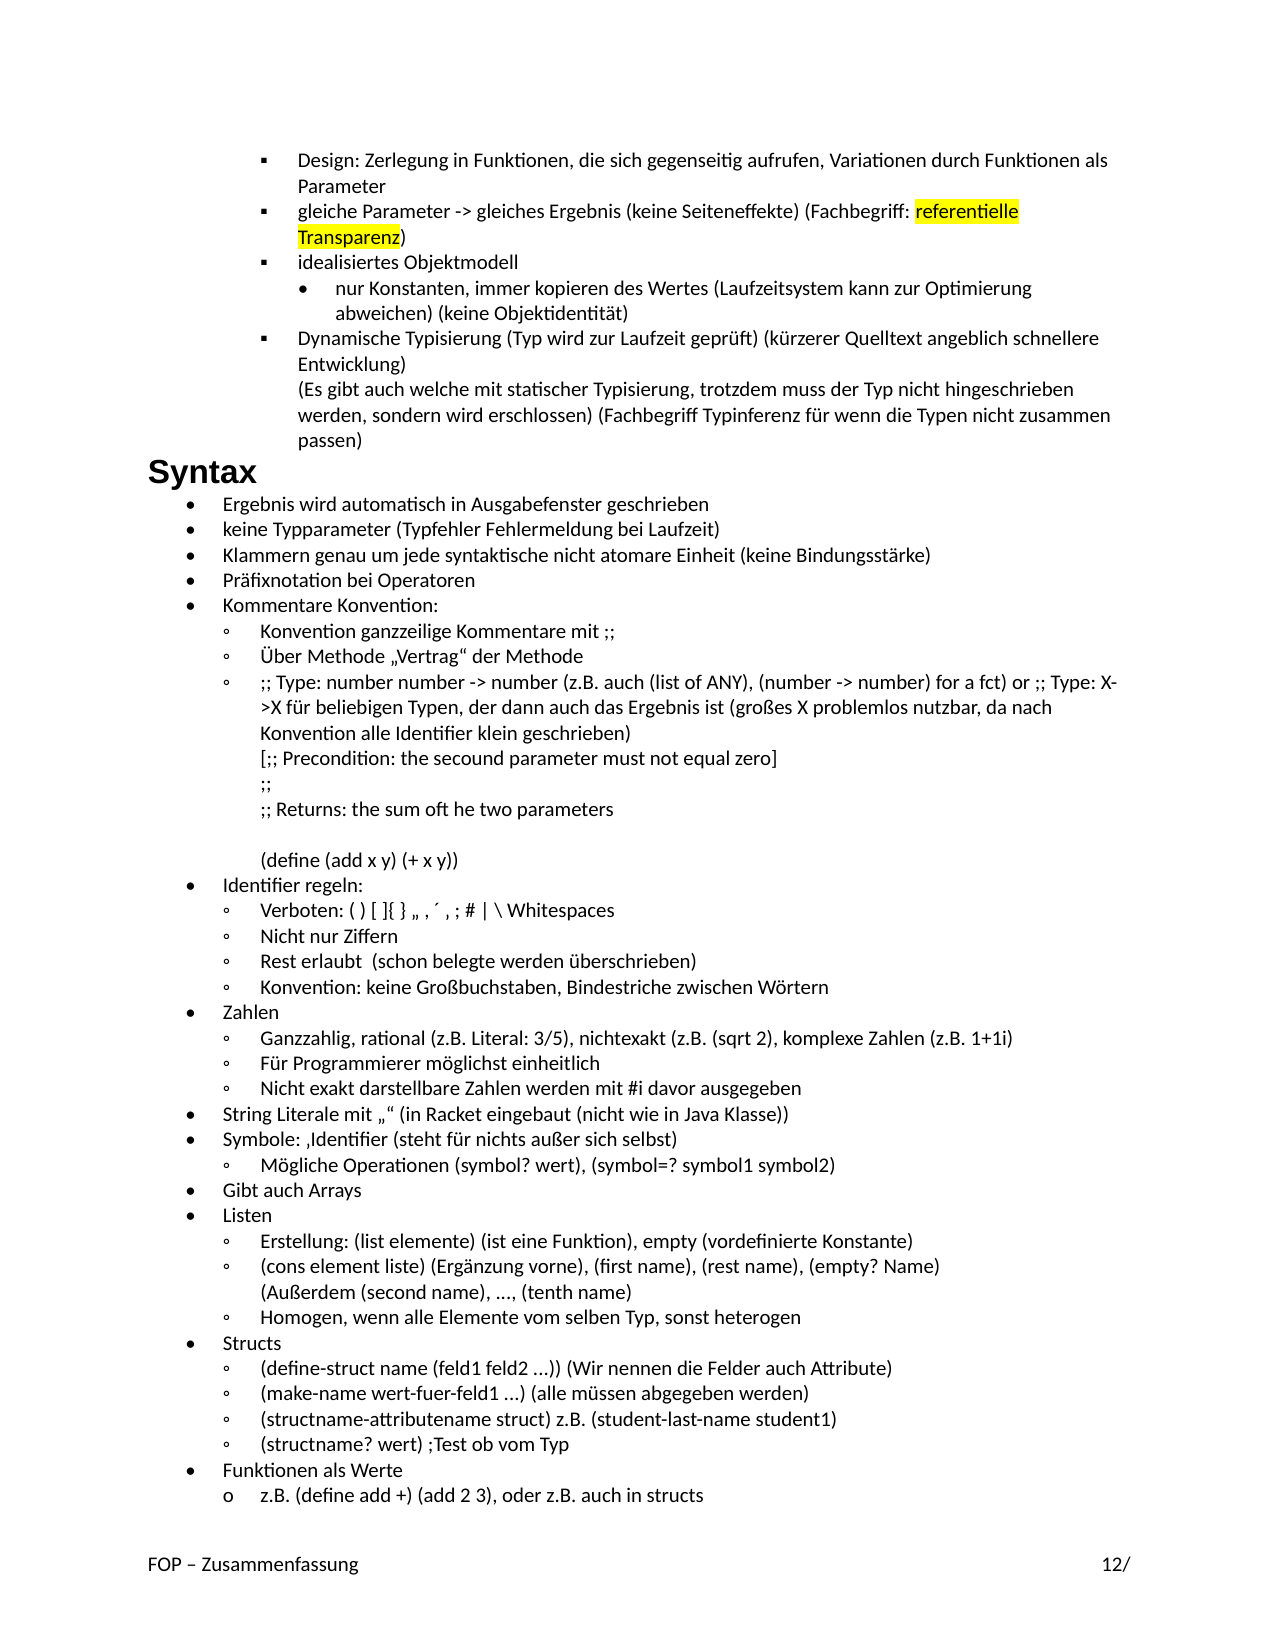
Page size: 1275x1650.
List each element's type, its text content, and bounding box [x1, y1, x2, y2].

list Ergebnis wird automatisch in Ausgabefenster geschrieben [185, 491, 1127, 516]
list Präfixnotation bei Operatoren [185, 567, 1127, 593]
list idealisiertes Objektmodell [260, 249, 1127, 275]
list Für Programmierer möglichst einheitlich [223, 1050, 1127, 1076]
list Mögliche Operationen (symbol? wert), (symbol=? symbol1 symbol2) [223, 1152, 1127, 1177]
list Homogen, wenn alle Elemente vom selben Typ, sonst heterogen [223, 1304, 1127, 1330]
list (structname-attributename struct) z.B. (student-last-name student1) [223, 1406, 1127, 1431]
list Nicht exakt darstellbare Zahlen werden mit #i davor ausgegeben [223, 1076, 1127, 1101]
list Design: Zerlegung in Funktionen, die sich gegenseitig aufrufen, Variationen durch Funktionen als Parameter [260, 148, 1127, 198]
list (cons element liste) (Ergänzung vorne), (first name), (rest name), (empty? Name) (Außerdem (second name), ..., (tenth name) [223, 1253, 1127, 1304]
list Kommentare Konvention: [185, 593, 1127, 618]
list Listen [185, 1203, 1127, 1228]
list Nicht nur Ziffern [223, 923, 1127, 948]
list (make-name wert-fuer-feld1 ...) (alle müssen abgegeben werden) [223, 1381, 1127, 1406]
list (define-struct name (feld1 feld2 ...)) (Wir nennen die Felder auch Attribute) [223, 1355, 1127, 1381]
list gleiche Parameter -> gleiches Ergebnis (keine Seiteneffekte) (Fachbegriff: referentielle Transparenz) [260, 198, 1127, 249]
list Symbole: ‚Identifier (steht für nichts außer sich selbst) [185, 1126, 1127, 1152]
list Ganzzahlig, rational (z.B. Literal: 3/5), nichtexakt (z.B. (sqrt 2), komplexe Zahlen (z.B. 1+1i) [223, 1025, 1127, 1050]
list z.B. (define add +) (add 2 3), oder z.B. auch in structs [223, 1482, 1127, 1508]
list Klammern genau um jede syntaktische nicht atomare Einheit (keine Bindungsstärke) [185, 542, 1127, 567]
list nur Konstanten, immer kopieren des Wertes (Laufzeitsystem kann zur Optimierung abweichen) (keine Objektidentität) [298, 275, 1127, 326]
list Structs [185, 1330, 1127, 1355]
list Verboten: ( ) [ ]{ } „ , ´ ‚ ; # | \ Whitespaces [223, 898, 1127, 923]
list Funktionen als Werte [185, 1457, 1127, 1482]
list Identifier regeln: [185, 872, 1127, 898]
list Erstellung: (list elemente) (ist eine Funktion), empty (vordefinierte Konstante) [223, 1228, 1127, 1253]
list Rest erlaubt (schon belegte werden überschrieben) [223, 948, 1127, 974]
list Konvention: keine Großbuchstaben, Bindestriche zwischen Wörtern [223, 974, 1127, 999]
list ;; Type: number number -> number (z.B. auch (list of ANY), (number -> number) for a fct) or ;; Type: X->X für beliebigen Typen, der dann auch das Ergebnis ist (großes X problemlos nutzbar, da nach Konvention alle Identifier klein geschrieben) [;; Precondition: the secound parameter must not equal zero] ;; ;; Returns: the sum oft he two parameters (define (add x y) (+ x y)) [223, 669, 1127, 872]
list Konvention ganzzeilige Kommentare mit ;; [223, 618, 1127, 643]
list (structname? wert) ;Test ob vom Typ [223, 1431, 1127, 1457]
list String Literale mit „“ (in Racket eingebaut (nicht wie in Java Klasse)) [185, 1101, 1127, 1126]
list Gibt auch Arrays [185, 1177, 1127, 1203]
list Zahlen [185, 999, 1127, 1025]
list keine Typparameter (Typfehler Fehlermeldung bei Laufzeit) [185, 516, 1127, 542]
list Dynamische Typisierung (Typ wird zur Laufzeit geprüft) (kürzerer Quelltext angeblich schnellere Entwicklung) (Es gibt auch welche mit statischer Typisierung, trotzdem muss der Typ nicht hingeschrieben werden, sondern wird erschlossen) (Fachbegriff Typinferenz für wenn die Typen nicht zusammen passen) [260, 326, 1127, 453]
subtitle Syntax [148, 453, 1127, 491]
list Über Methode „Vertrag“ der Methode [223, 643, 1127, 669]
